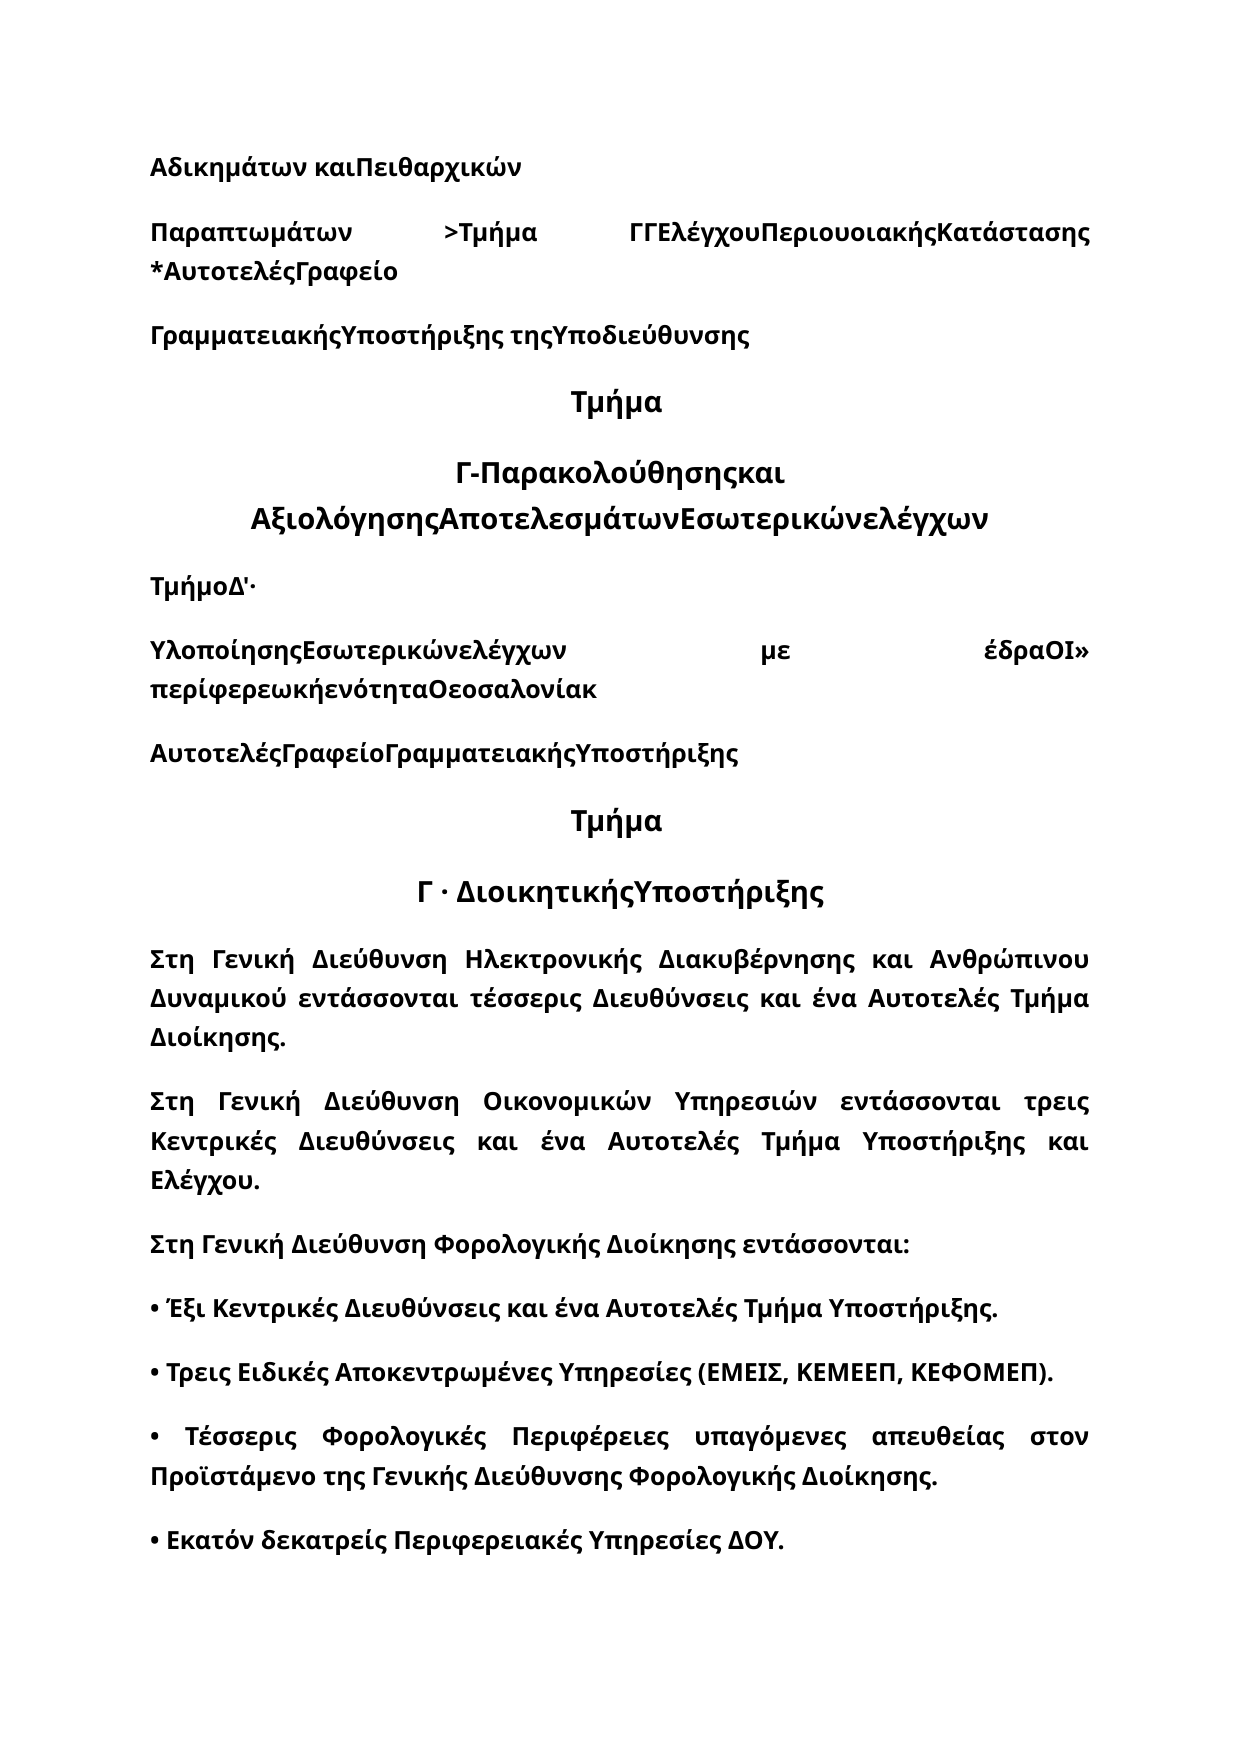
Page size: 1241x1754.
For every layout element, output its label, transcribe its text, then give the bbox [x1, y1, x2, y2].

text Παραπτωμάτων >Τμήμα ΓΓΕλέγχουΠεριουοιακήςΚατάστασης *ΑυτοτελέςΓραφείο [150, 214, 1090, 287]
text Αδικημάτων καιΠειθαρχικών [150, 150, 1090, 184]
subtitle Γ-Παρακολούθησηςκαι ΑξιολόγησηςΑποτελεσμάτωνΕσωτερικώνελέγχων [150, 452, 1090, 538]
text ΥλοποίησηςΕσωτερικώνελέγχων με έδραΟΙ» περίφερεωκήενότηταΟεοσαλονίακ [150, 633, 1090, 706]
text • Τέσσερις Φορολογικές Περιφέρειες υπαγόμενες απευθείας στον Προϊστάμενο της Γενικής Διεύθυνσης Φορολογικής Διοίκησης. [150, 1419, 1090, 1492]
subtitle Τμήμα [150, 800, 1090, 840]
text Στη Γενική Διεύθυνση Οικονομικών Υπηρεσιών εντάσσονται τρεις Κεντρικές Διευθύνσεις και ένα Αυτοτελές Τμήμα Υποστήριξης και Ελέγχου. [150, 1084, 1090, 1196]
text Στη Γενική Διεύθυνση Φορολογικής Διοίκησης εντάσσονται: [150, 1226, 1090, 1261]
text ΤμήμοΔ'· [150, 568, 1090, 603]
text ΓραμματειακήςΥποστήριξης τηςΥποδιεύθυνσης [150, 317, 1090, 352]
subtitle Γ · ΔιοικητικήςΥποστήριξης [150, 871, 1090, 911]
text ΑυτοτελέςΓραφείοΓραμματειακήςΥποστήριξης [150, 736, 1090, 770]
text • Εκατόν δεκατρείς Περιφερειακές Υπηρεσίες ΔΟΥ. [150, 1522, 1090, 1556]
text • Έξι Κεντρικές Διευθύνσεις και ένα Αυτοτελές Τμήμα Υποστήριξης. [150, 1291, 1090, 1325]
text Στη Γενική Διεύθυνση Ηλεκτρονικής Διακυβέρνησης και Ανθρώπινου Δυναμικού εντάσσονται τέσσερις Διευθύνσεις και ένα Αυτοτελές Τμήμα Διοίκησης. [150, 941, 1090, 1054]
text • Τρεις Ειδικές Αποκεντρωμένες Υπηρεσίες (ΕΜΕΙΣ, ΚΕΜΕΕΠ, ΚΕΦΟΜΕΠ). [150, 1355, 1090, 1389]
subtitle Τμήμα [150, 382, 1090, 421]
